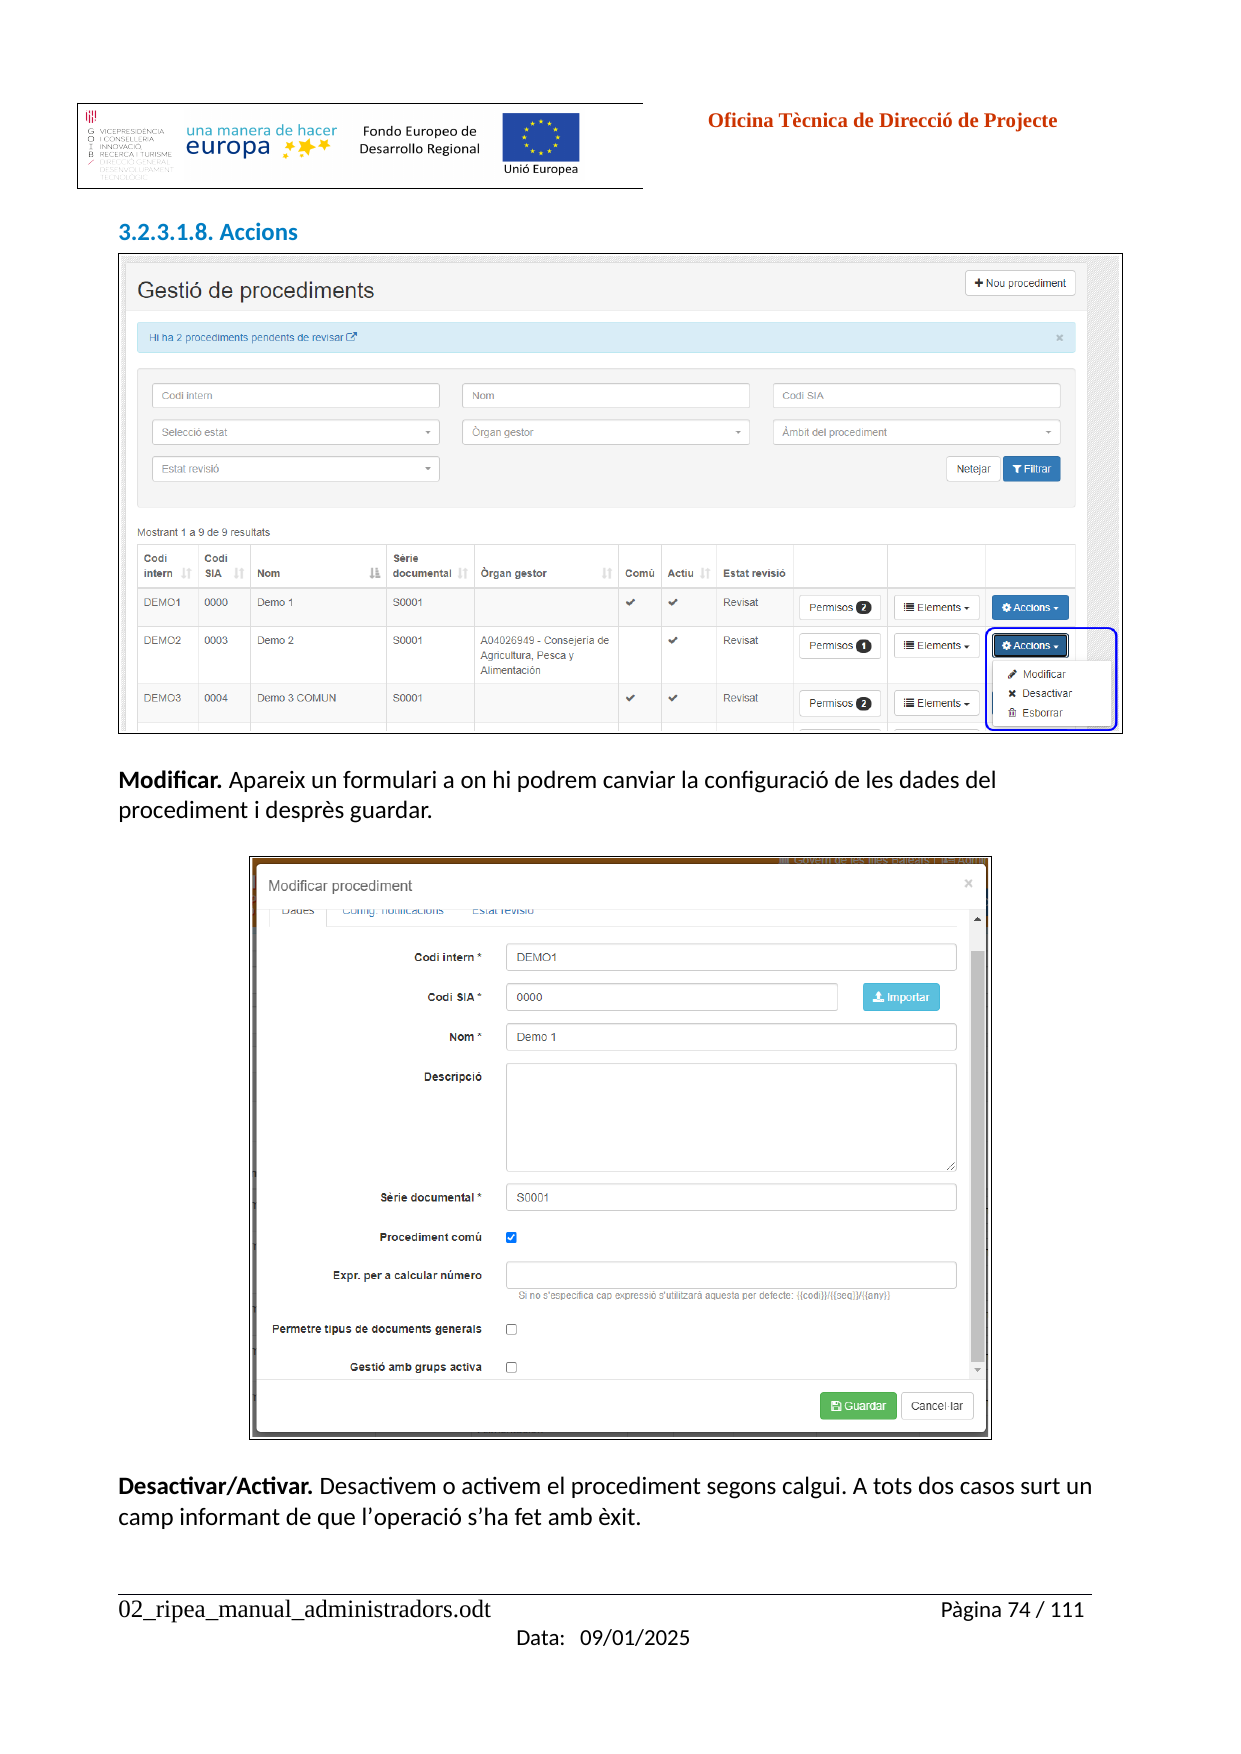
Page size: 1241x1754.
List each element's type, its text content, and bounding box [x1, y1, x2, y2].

text Desactivar/Activar. Desactivem o activem el procediment segons calgui. A tots dos casos surt un camp informant de que l’operació s’ha fet amb èxit. [118, 1470, 1122, 1531]
picture [121, 256, 1119, 731]
text Modificar. Apareix un formulari a on hi podrem canviar la configuració de les dades del procediment i desprès guardar. [118, 764, 1122, 825]
picture [252, 858, 989, 1437]
picture [82, 108, 178, 182]
picture [184, 108, 585, 182]
subtitle 3.2.3.1.8. Accions [118, 216, 1122, 247]
